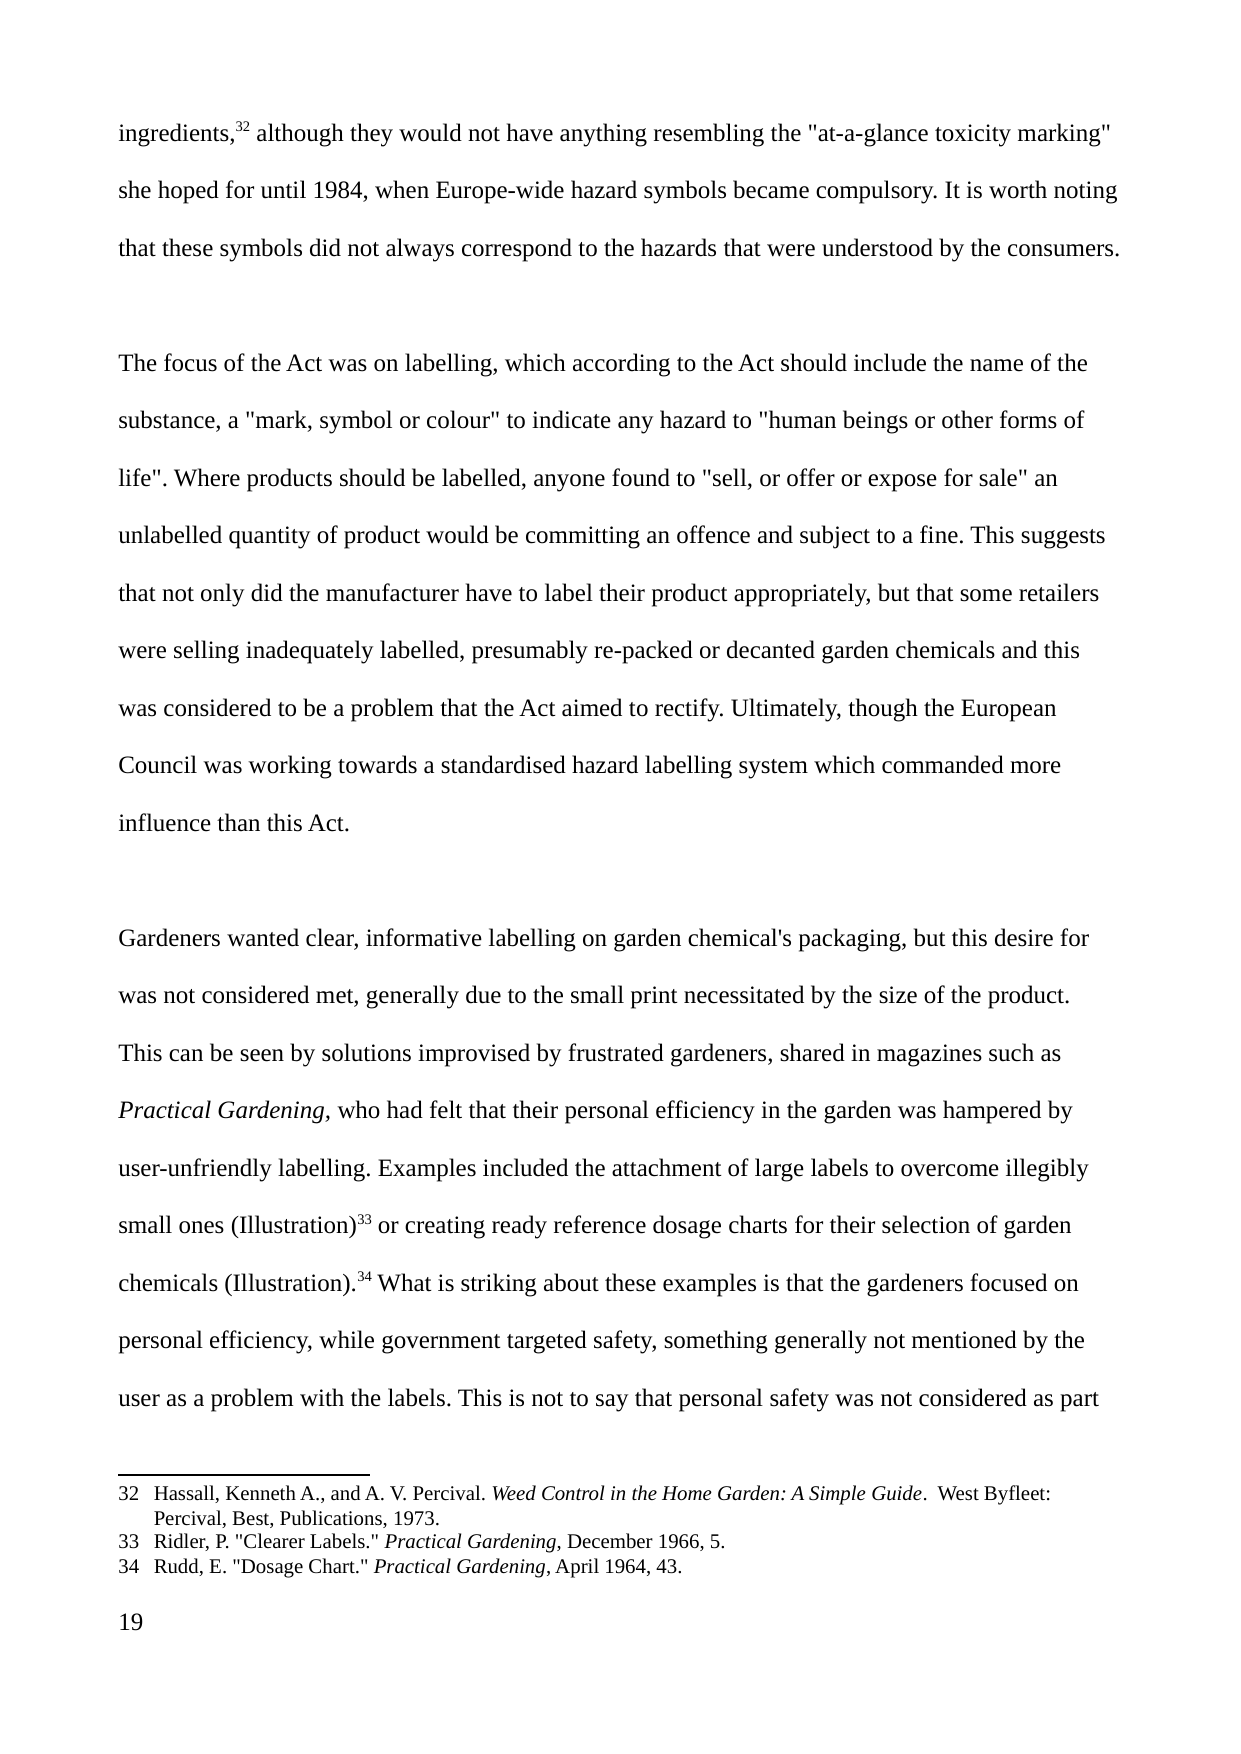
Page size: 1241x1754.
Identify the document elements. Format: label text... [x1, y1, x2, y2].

text Rudd, E. "Dosage Chart." Practical Gardening, April 1964, 43. [118, 1553, 1122, 1578]
text Ridler, P. "Clearer Labels." Practical Gardening, December 1966, 5. [118, 1529, 1122, 1553]
text Gardeners wanted clear, informative labelling on garden chemical's packaging, but this desire for was not considered met, generally due to the small print necessitated by the size of the product. This can be seen by solutions improvised by frustrated gardeners, shared in magazines such as Practical Gardening, who had felt that their personal efficiency in the garden was hampered by user-unfriendly labelling. Examples included the attachment of large labels to overcome illegibly small ones (Illustration) or creating ready reference dosage charts for their selection of garden chemicals (Illustration). What is striking about these examples is that the gardeners focused on personal efficiency, while government targeted safety, something generally not mentioned by the user as a problem with the labels. This is not to say that personal safety was not considered as part [118, 923, 1122, 1412]
text Hassall, Kenneth A., and A. V. Percival. Weed Control in the Home Garden: A Simple Guide. West Byfleet: Percival, Best, Publications, 1973. [118, 1481, 1122, 1529]
text The focus of the Act was on labelling, which according to the Act should include the name of the substance, a "mark, symbol or colour" to indicate any hazard to "human beings or other forms of life". Where products should be labelled, anyone found to "sell, or offer or expose for sale" an unlabelled quantity of product would be committing an offence and subject to a fine. This suggests that not only did the manufacturer have to label their product appropriately, but that some retailers were selling inadequately labelled, presumably re-packed or decanted garden chemicals and this was considered to be a problem that the Act aimed to rectify. Ultimately, though the European Council was working towards a standardised hazard labelling system which commanded more influence than this Act. [118, 348, 1122, 837]
text ingredients, although they would not have anything resembling the "at-a-glance toxicity marking" she hoped for until 1984, when Europe-wide hazard symbols became compulsory. It is worth noting that these symbols did not always correspond to the hazards that were understood by the consumers. [118, 118, 1122, 262]
